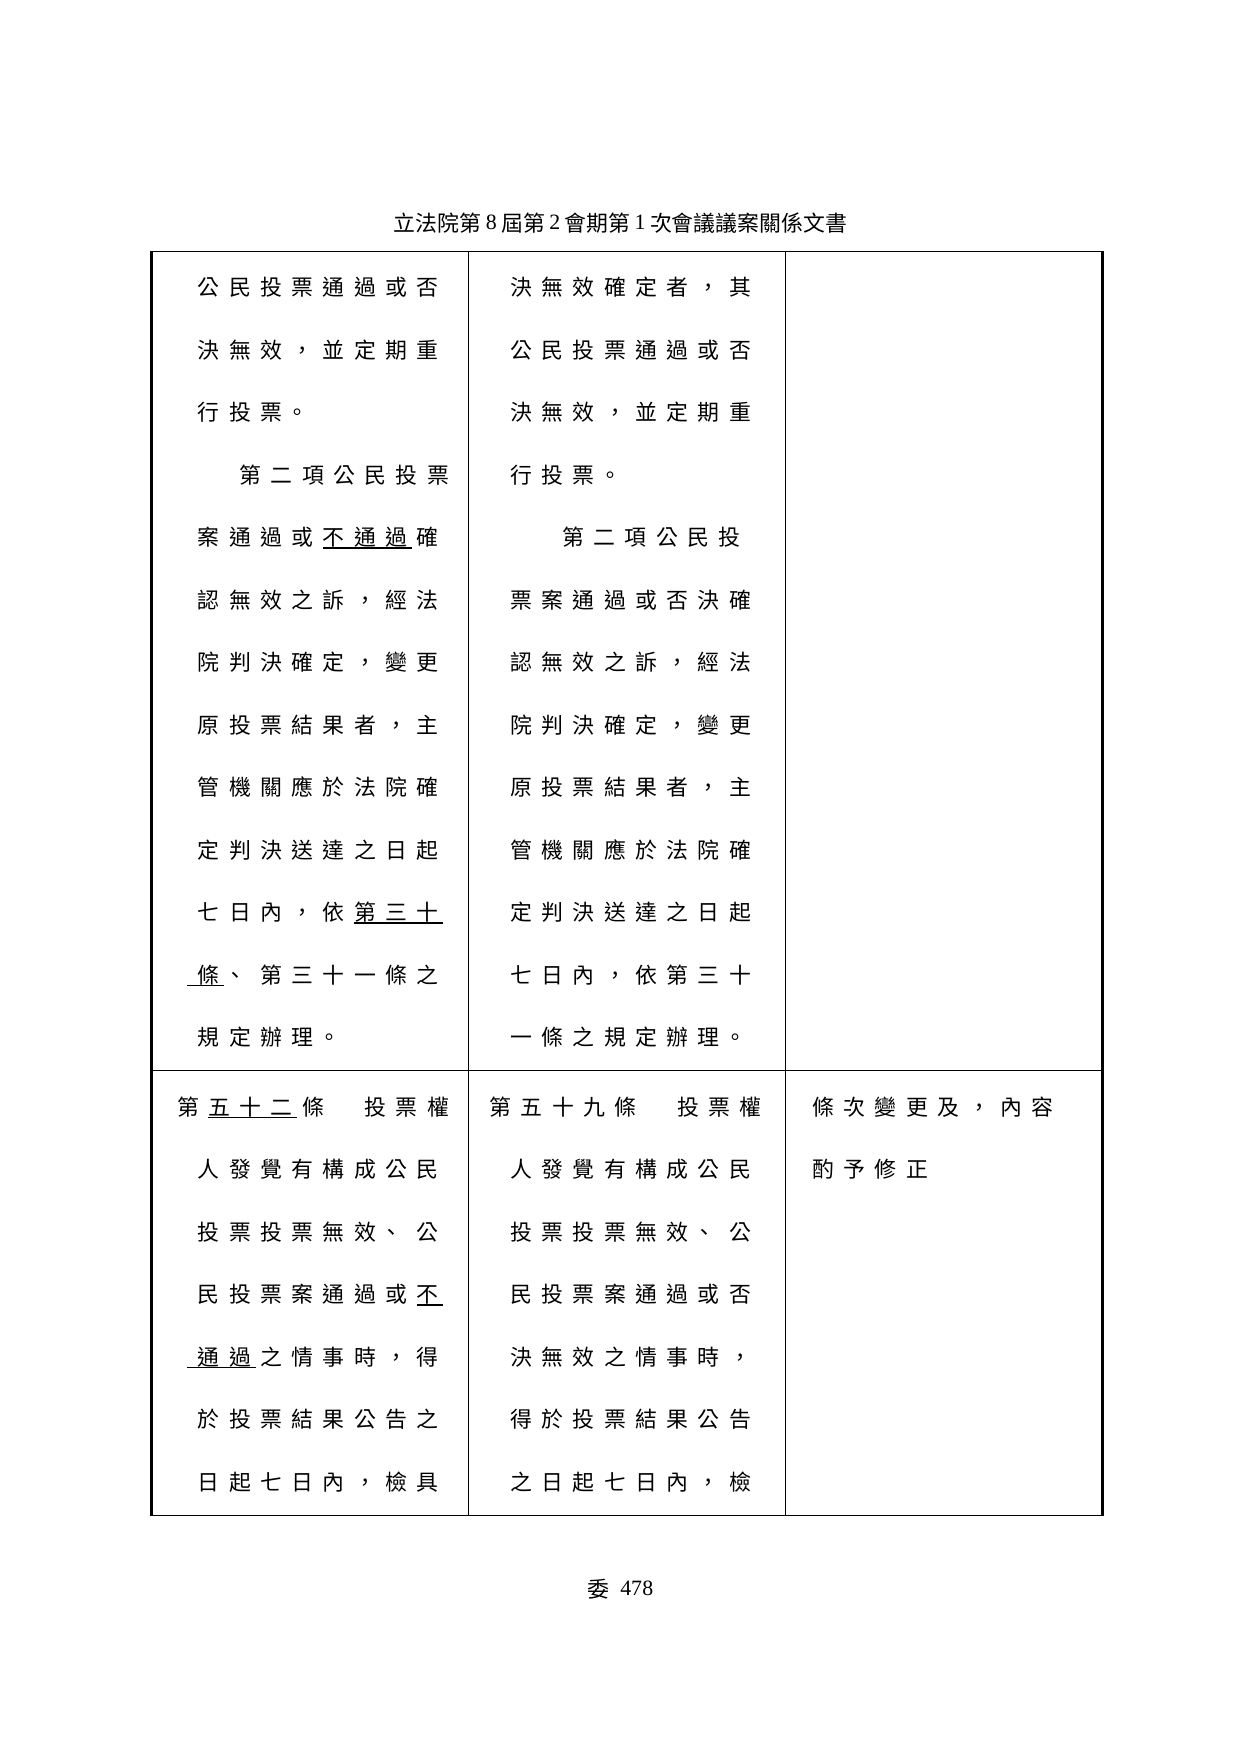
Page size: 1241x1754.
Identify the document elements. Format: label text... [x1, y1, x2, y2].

table_cell 公民投票通過或否決無效，並定期重行投票。 第二項公民投票案通過或不通過確認無效之訴，經法院判決確定，變更原投票結果者，主管機關應於法院確定判決送達之日起七日內，依第三十條、第三十一條之規定辦理。 [153, 252, 468, 1070]
table_cell 決無效確定者，其公民投票通過或否決無效，並定期重行投票。 第二項公民投票案通過或否決確認無效之訴，經法院判決確定，變更原投票結果者，主管機關應於法院確定判決送達之日起七日內，依第三十一條之規定辦理。 [469, 252, 785, 1070]
table_cell 第五十九條 投票權人發覺有構成公民投票投票無效、公民投票案通過或否決無效之情事時，得於投票結果公告之日起七日內，檢 [469, 1071, 785, 1514]
table_cell [786, 252, 1101, 1070]
table_cell 條次變更及，內容酌予修正 [786, 1071, 1101, 1514]
table_cell 第五十二條 投票權人發覺有構成公民投票投票無效、公民投票案通過或不通過之情事時，得於投票結果公告之日起七日內，檢具 [153, 1071, 468, 1514]
